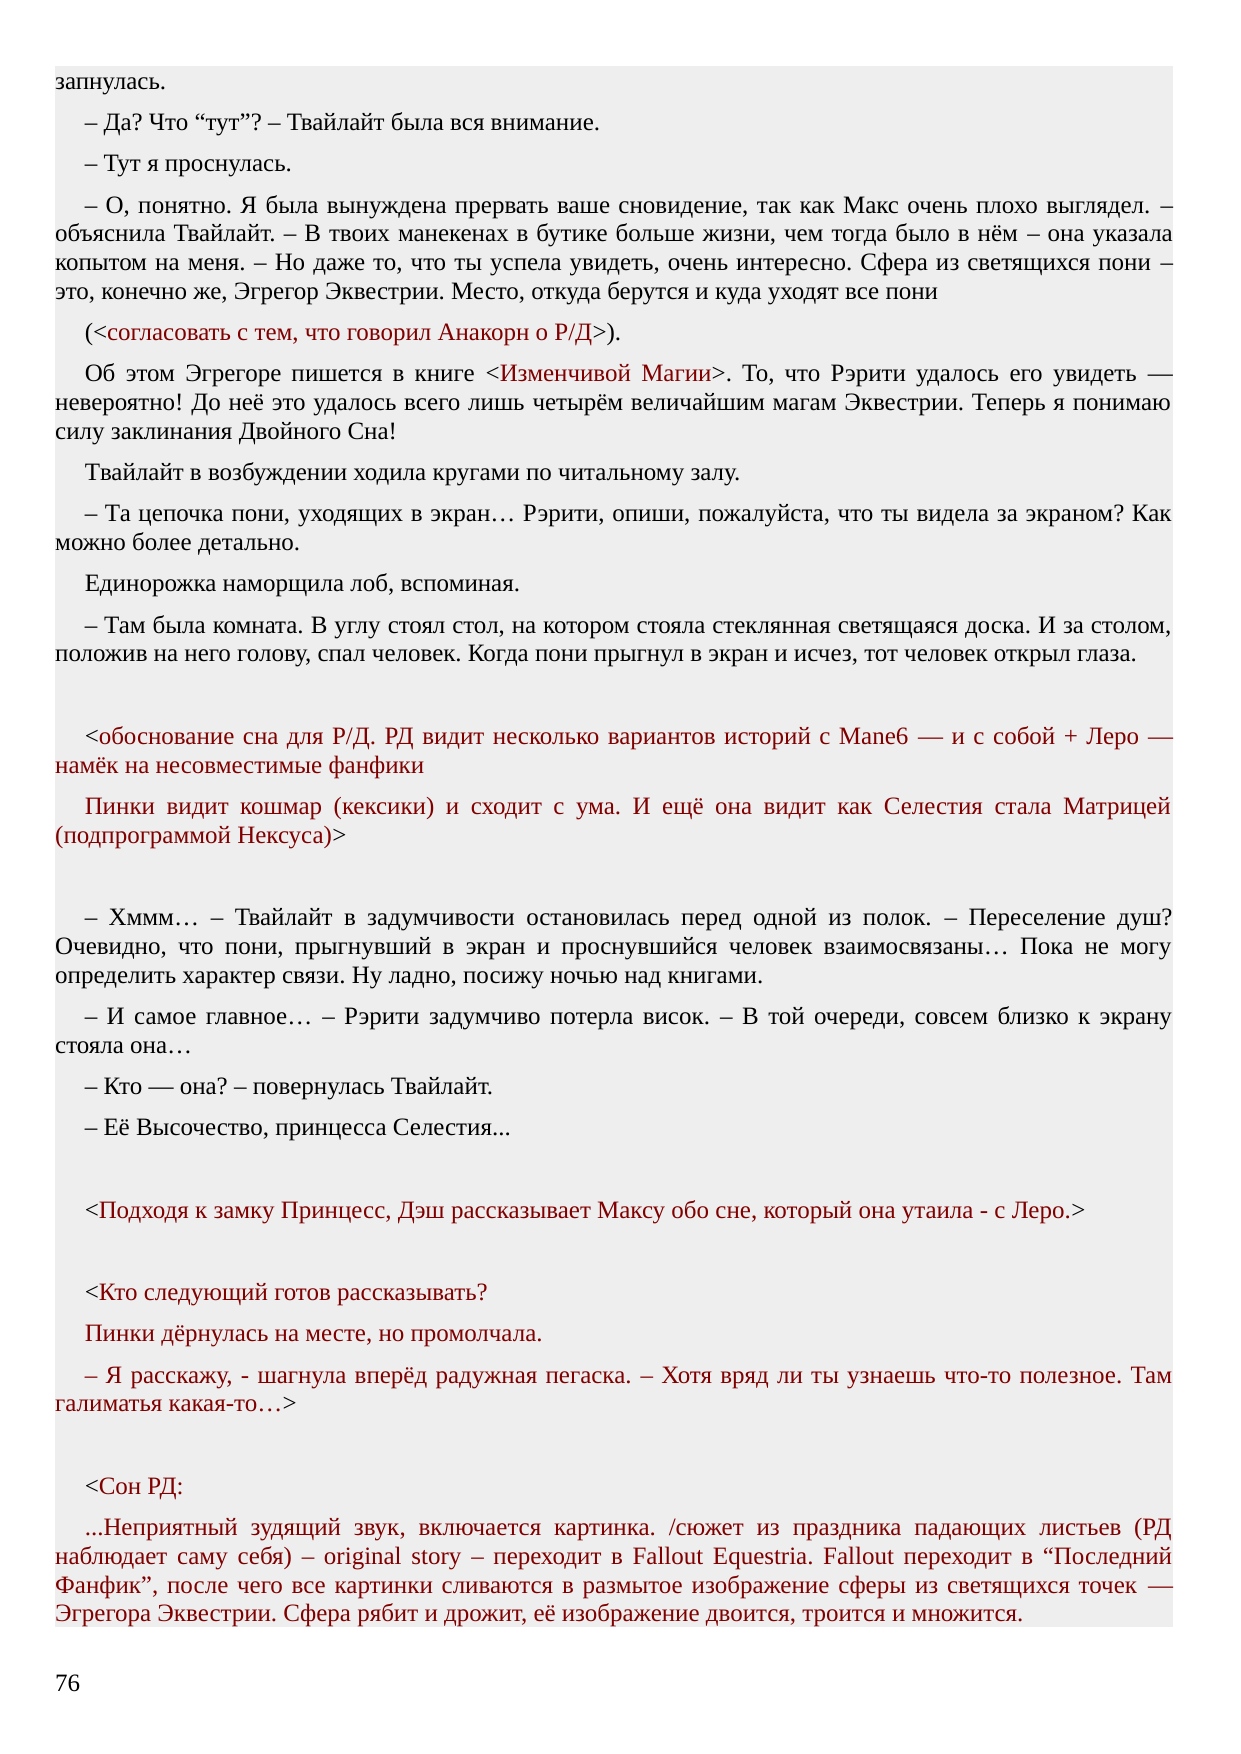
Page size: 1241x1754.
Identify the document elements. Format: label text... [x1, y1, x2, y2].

text – И самое главное… – Рэрити задумчиво потерла висок. – В той очереди, совсем близко к экрану стояла она… [55, 1001, 1173, 1058]
text <обоснование сна для Р/Д. РД видит несколько вариантов историй с Mane6 — и с собой + Леро — намёк на несовместимые фанфики [55, 721, 1173, 778]
text Единорожка наморщила лоб, вспоминая. [55, 568, 1173, 597]
text Твайлайт в возбуждении ходила кругами по читальному залу. [55, 457, 1173, 486]
text – Я расскажу, - шагнула вперёд радужная пегаска. – Хотя вряд ли ты узнаешь что-то полезное. Там галиматья какая-то…> [55, 1360, 1173, 1417]
text Об этом Эгрегоре пишется в книге <Изменчивой Магии>. То, что Рэрити удалось его увидеть — невероятно! До неё это удалось всего лишь четырём величайшим магам Эквестрии. Теперь я понимаю силу заклинания Двойного Сна! [55, 358, 1173, 445]
text <Подходя к замку Принцесс, Дэш рассказывает Максу обо сне, который она утаила - с Леро.> [55, 1195, 1173, 1223]
text – Да? Что “тут”? – Твайлайт была вся внимание. [55, 107, 1173, 136]
text <Сон РД: [55, 1471, 1173, 1500]
text – Хммм… – Твайлайт в задумчивости остановилась перед одной из полок. – Переселение душ? Очевидно, что пони, прыгнувший в экран и проснувшийся человек взаимосвязаны… Пока не могу определить характер связи. Ну ладно, посижу ночью над книгами. [55, 902, 1173, 988]
text ...Неприятный зудящий звук, включается картинка. /сюжет из праздника падающих листьев (РД наблюдает саму себя) – original story – переходит в Fallout Equestria. Fallout переходит в “Последний Фанфик”, после чего все картинки сливаются в размытое изображение сферы из светящихся точек — Эгрегора Эквестрии. Сфера рябит и дрожит, её изображение двоится, троится и множится. [55, 1512, 1173, 1627]
text <Кто следующий готов рассказывать? [55, 1277, 1173, 1306]
text – Та цепочка пони, уходящих в экран… Рэрити, опиши, пожалуйста, что ты видела за экраном? Как можно более детально. [55, 498, 1173, 556]
text – Кто — она? – повернулась Твайлайт. [55, 1071, 1173, 1100]
text – О, понятно. Я была вынуждена прервать ваше сновидение, так как Макс очень плохо выглядел. – объяснила Твайлайт. – В твоих манекенах в бутике больше жизни, чем тогда было в нём – она указала копытом на меня. – Но даже то, что ты успела увидеть, очень интересно. Сфера из светящихся пони – это, конечно же, Эгрегор Эквестрии. Место, откуда берутся и куда уходят все пони [55, 190, 1173, 305]
text запнулась. [55, 66, 1173, 95]
text – Тут я проснулась. [55, 148, 1173, 177]
text (<согласовать с тем, что говорил Анакорн о Р/Д>). [55, 317, 1173, 346]
text – Там была комната. В углу стоял стол, на котором стояла стеклянная светящаяся доска. И за столом, положив на него голову, спал человек. Когда пони прыгнул в экран и исчез, тот человек открыл глаза. [55, 610, 1173, 667]
text Пинки видит кошмар (кексики) и сходит с ума. И ещё она видит как Селестия стала Матрицей (подпрограммой Нексуса)> [55, 791, 1173, 848]
text – Её Высочество, принцесса Селестия... [55, 1112, 1173, 1141]
text Пинки дёрнулась на месте, но промолчала. [55, 1318, 1173, 1347]
